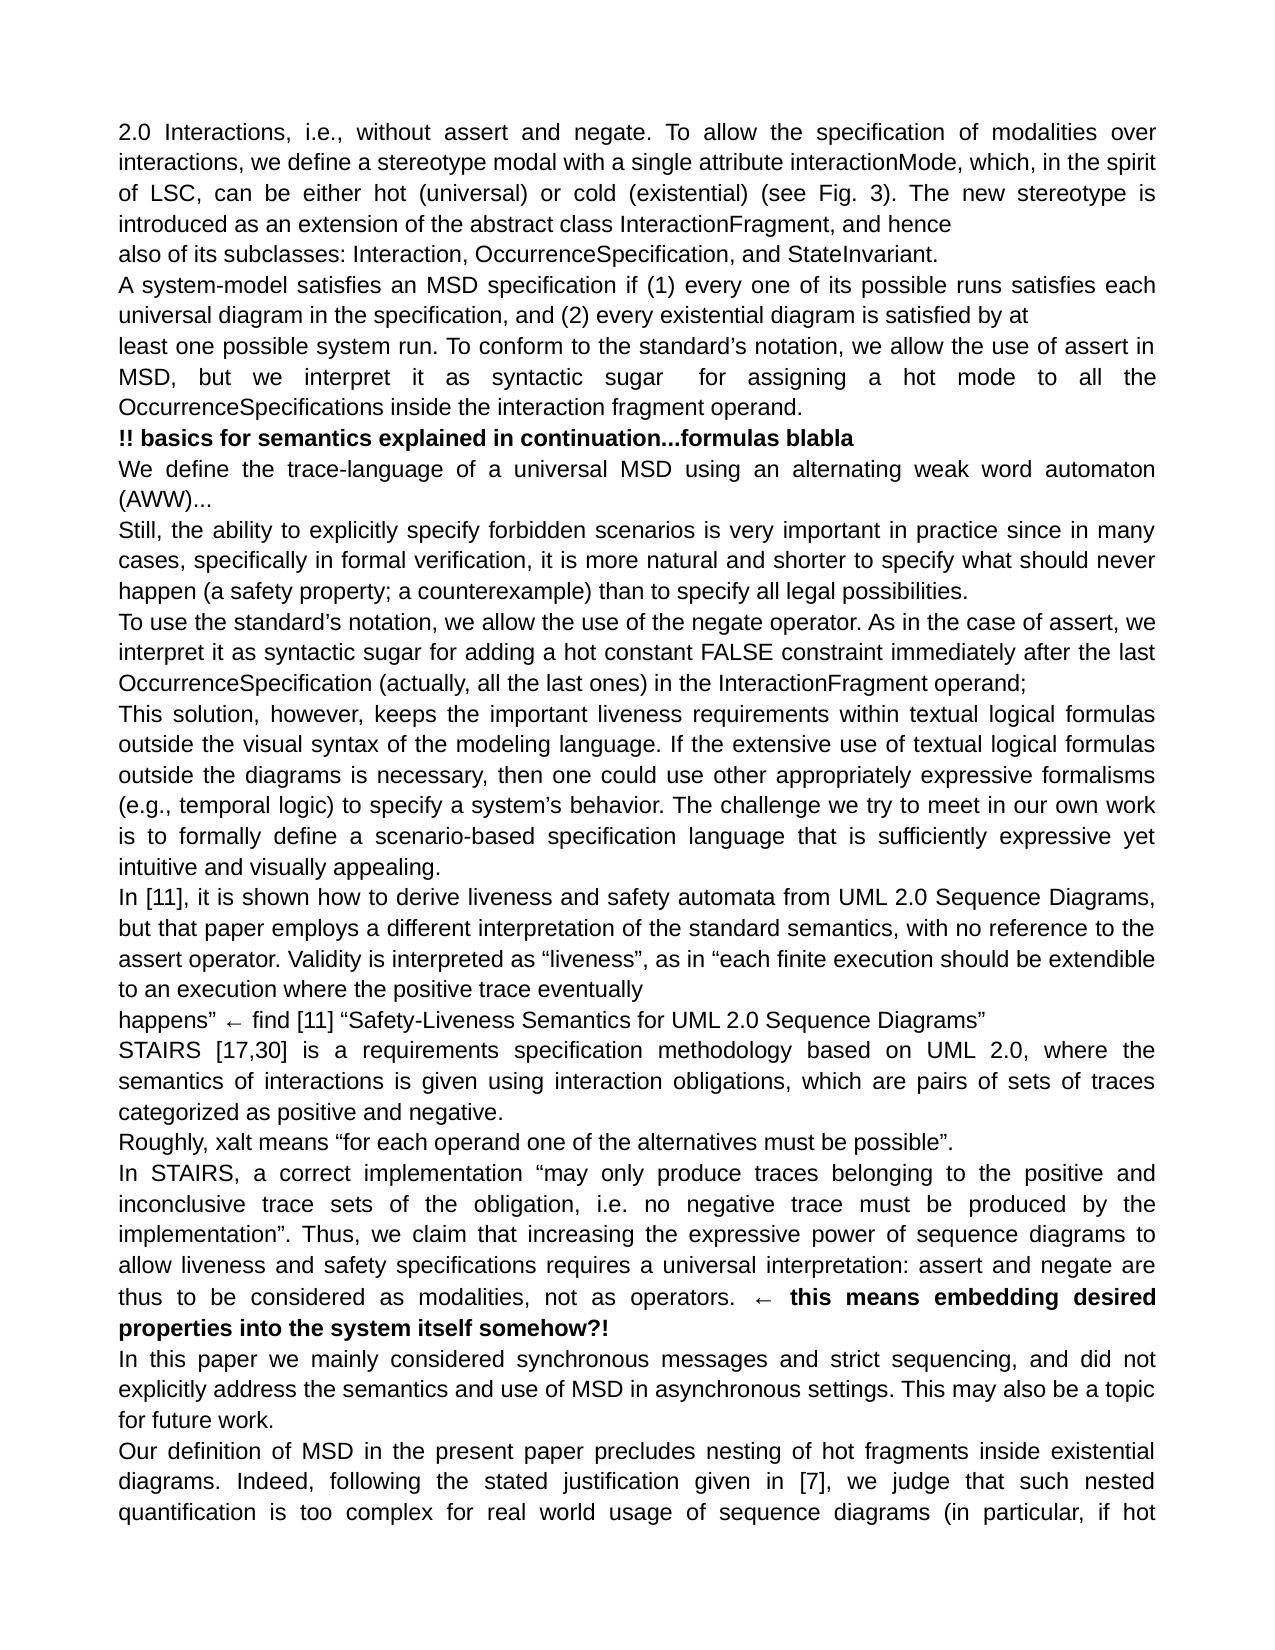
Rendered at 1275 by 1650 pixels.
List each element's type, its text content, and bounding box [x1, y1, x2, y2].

text Our definition of MSD in the present paper precludes nesting of hot fragments inside existential diagrams. Indeed, following the stated justification given in [7], we judge that such nested quantification is too complex for real world usage of sequence diagrams (in particular, if hot [118, 1437, 1157, 1525]
text We define the trace-language of a universal MSD using an alternating weak word automaton (AWW)... [118, 455, 1157, 512]
text 2.0 Interactions, i.e., without assert and negate. To allow the specification of modalities over interactions, we define a stereotype modal with a single attribute interactionMode, which, in the spirit of LSC, can be either hot (universal) or cold (existential) (see Fig. 3). The new stereotype is introduced as an extension of the abstract class InteractionFragment, and hence [118, 118, 1157, 237]
text happens” ← find [11] “Safety-Liveness Semantics for UML 2.0 Sequence Diagrams” [118, 1006, 1157, 1033]
text This solution, however, keeps the important liveness requirements within textual logical formulas outside the visual syntax of the modeling language. If the extensive use of textual logical formulas outside the diagrams is necessary, then one could use other appropriately expressive formalisms (e.g., temporal logic) to specify a system’s behavior. The challenge we try to meet in our own work is to formally define a scenario-based specification language that is sufficiently expressive yet intuitive and visually appealing. [118, 700, 1157, 880]
text !! basics for semantics explained in continuation...formulas blabla [118, 424, 1157, 451]
text To use the standard’s notation, we allow the use of the negate operator. As in the case of assert, we interpret it as syntactic sugar for adding a hot constant FALSE constraint immediately after the last OccurrenceSpecification (actually, all the last ones) in the InteractionFragment operand; [118, 608, 1157, 696]
text also of its subclasses: Interaction, OccurrenceSpecification, and StateInvariant. [118, 241, 1157, 267]
text Still, the ability to explicitly specify forbidden scenarios is very important in practice since in many cases, specifically in formal verification, it is more natural and shorter to specify what should never happen (a safety property; a counterexample) than to specify all legal possibilities. [118, 516, 1157, 604]
text least one possible system run. To conform to the standard’s notation, we allow the use of assert in MSD, but we interpret it as syntactic sugar for assigning a hot mode to all the OccurrenceSpecifications inside the interaction fragment operand. [118, 332, 1157, 421]
text In STAIRS, a correct implementation “may only produce traces belonging to the positive and inconclusive trace sets of the obligation, i.e. no negative trace must be produced by the implementation”. Thus, we claim that increasing the expressive power of sequence diagrams to allow liveness and safety specifications requires a universal interpretation: assert and negate are thus to be considered as modalities, not as operators. ← this means embedding desired properties into the system itself somehow?! [118, 1159, 1157, 1341]
text STAIRS [17,30] is a requirements specification methodology based on UML 2.0, where the semantics of interactions is given using interaction obligations, which are pairs of sets of traces categorized as positive and negative. [118, 1037, 1157, 1125]
text A system-model satisfies an MSD specification if (1) every one of its possible runs satisfies each universal diagram in the specification, and (2) every existential diagram is satisfied by at [118, 271, 1157, 329]
text In [11], it is shown how to derive liveness and safety automata from UML 2.0 Sequence Diagrams, but that paper employs a different interpretation of the standard semantics, with no reference to the assert operator. Validity is interpreted as “liveness”, as in “each finite execution should be extendible to an execution where the positive trace eventually [118, 884, 1157, 1002]
text In this paper we mainly considered synchronous messages and strict sequencing, and did not explicitly address the semantics and use of MSD in asynchronous settings. This may also be a topic for future work. [118, 1345, 1157, 1433]
text Roughly, xalt means “for each operand one of the alternatives must be possible”. [118, 1129, 1157, 1156]
